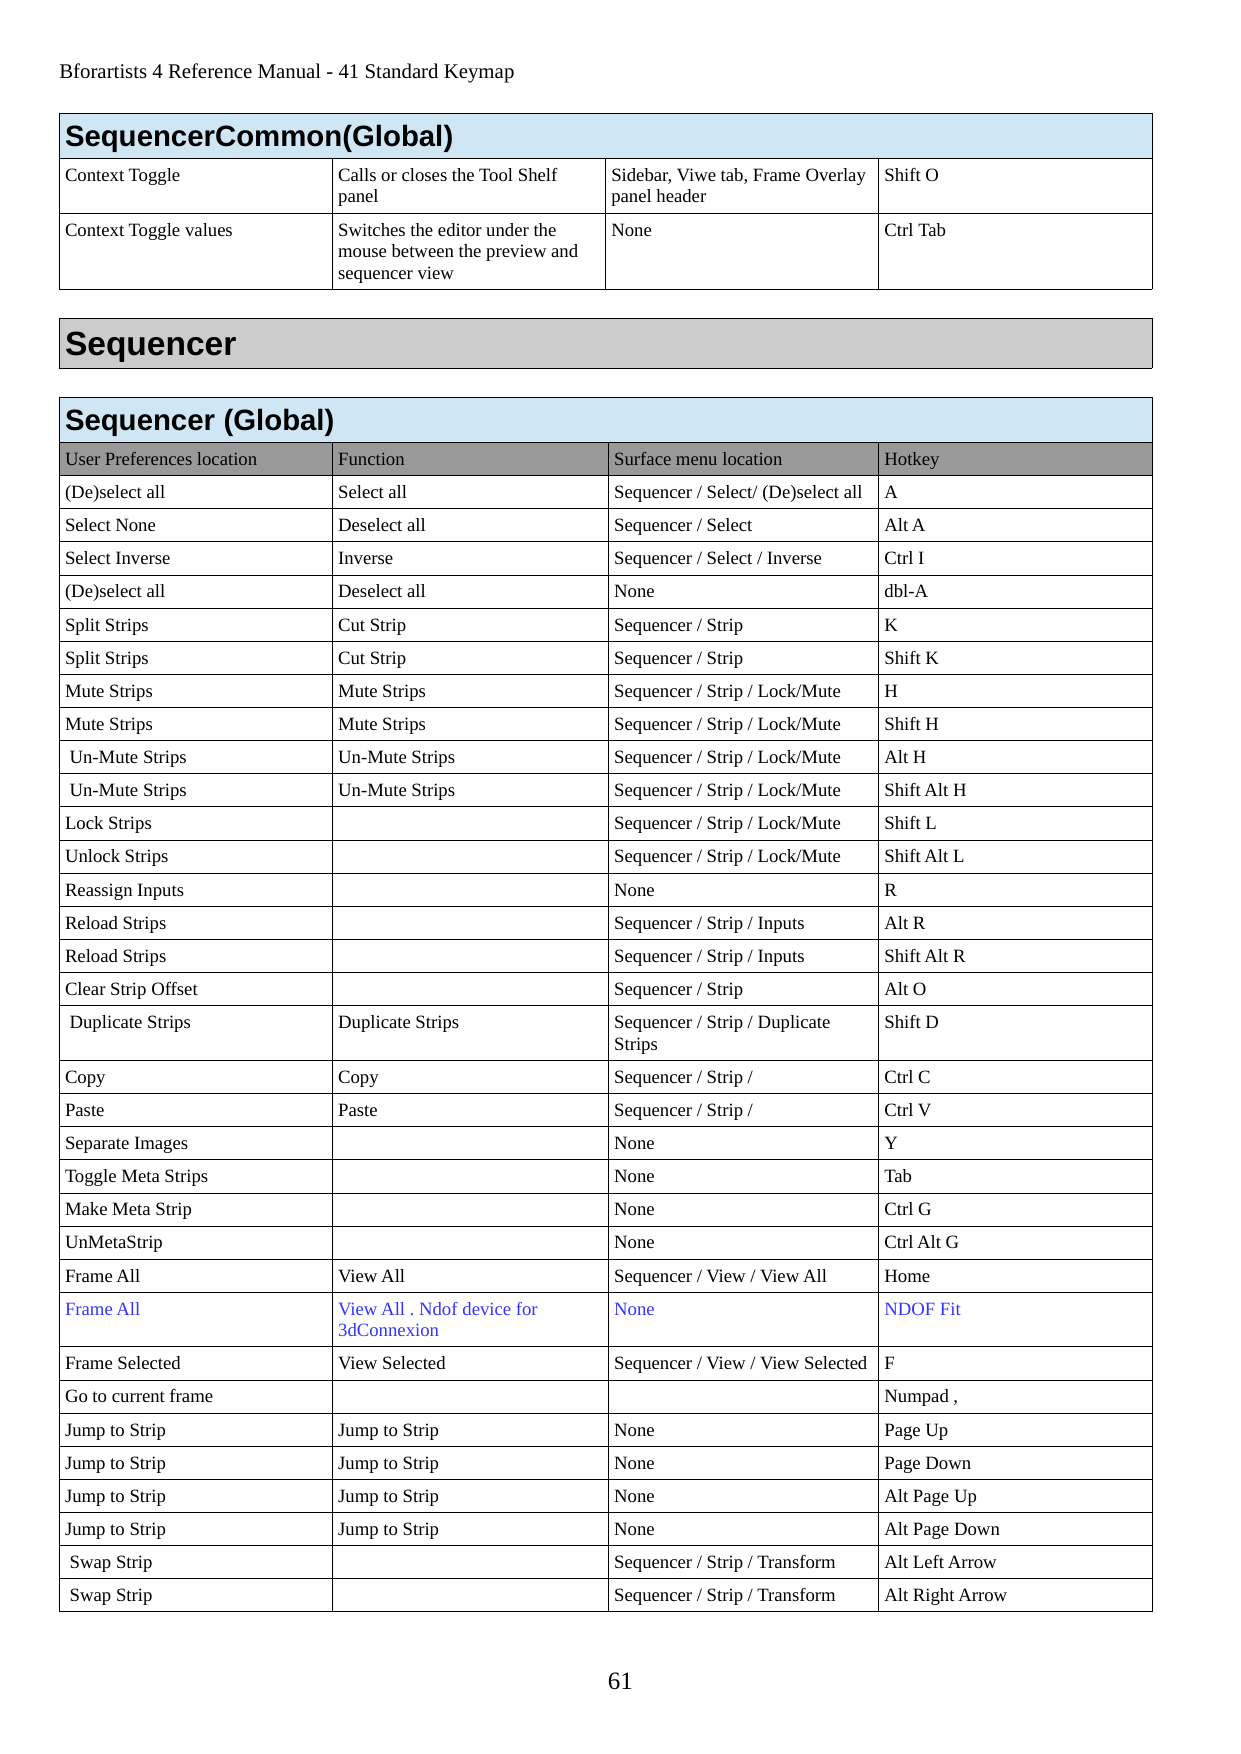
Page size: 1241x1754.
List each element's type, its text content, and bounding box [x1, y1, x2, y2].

table_cell H [879, 675, 1152, 707]
table_cell Unlock Strips [60, 841, 332, 873]
table_cell [333, 1160, 608, 1192]
table_cell Jump to Strip [60, 1414, 332, 1446]
table_cell Ctrl Alt G [879, 1227, 1152, 1259]
table_cell Reassign Inputs [60, 874, 332, 906]
table_cell Sequencer / Strip / Inputs [609, 907, 878, 939]
table_cell Duplicate Strips [333, 1006, 608, 1060]
table_cell Inverse [333, 542, 608, 574]
table_cell [333, 874, 608, 906]
table_cell Duplicate Strips [60, 1006, 332, 1060]
table_cell Sidebar, Viwe tab, Frame Overlay panel header [606, 159, 878, 213]
table_cell Deselect all [333, 576, 608, 608]
table_cell Sequencer / Strip / Lock/Mute [609, 841, 878, 873]
table_cell Frame All [60, 1260, 332, 1292]
table_cell Context Toggle [60, 159, 332, 213]
table_cell NDOF Fit [879, 1293, 1152, 1346]
table_cell None [609, 576, 878, 608]
table_cell Mute Strips [333, 675, 608, 707]
table_cell Shift L [879, 807, 1152, 839]
table_cell Sequencer / Strip / Lock/Mute [609, 774, 878, 806]
table_cell Ctrl V [879, 1094, 1152, 1126]
table_cell Shift K [879, 642, 1152, 674]
table_cell Frame Selected [60, 1347, 332, 1379]
table_cell Page Up [879, 1414, 1152, 1446]
table_cell Sequencer / Strip / Transform [609, 1579, 878, 1611]
table_cell Jump to Strip [333, 1480, 608, 1512]
table_cell Make Meta Strip [60, 1194, 332, 1226]
table_cell Sequencer / Strip [609, 973, 878, 1005]
table_cell Context Toggle values [60, 214, 332, 289]
table_cell (De)select all [60, 476, 332, 508]
table_cell Select all [333, 476, 608, 508]
table_cell dbl-A [879, 576, 1152, 608]
table_cell K [879, 609, 1152, 641]
table_cell User Preferences location [60, 443, 332, 475]
table_cell View Selected [333, 1347, 608, 1379]
table_cell Alt H [879, 741, 1152, 773]
table_cell None [609, 1227, 878, 1259]
table_cell [333, 940, 608, 972]
table_cell None [609, 874, 878, 906]
table_cell Surface menu location [609, 443, 878, 475]
table_cell Reload Strips [60, 940, 332, 972]
table_cell Clear Strip Offset [60, 973, 332, 1005]
table_cell Alt O [879, 973, 1152, 1005]
table_cell Copy [333, 1061, 608, 1093]
table_cell Sequencer / Strip / Lock/Mute [609, 675, 878, 707]
table_cell Shift Alt H [879, 774, 1152, 806]
table_cell Swap Strip [60, 1579, 332, 1611]
table_cell View All . Ndof device for 3dConnexion [333, 1293, 608, 1346]
table_cell Sequencer / Strip / Duplicate Strips [609, 1006, 878, 1060]
table_cell Switches the editor under the mouse between the preview and sequencer view [333, 214, 605, 289]
table_cell View All [333, 1260, 608, 1292]
table_cell Jump to Strip [333, 1447, 608, 1479]
table_cell None [609, 1293, 878, 1346]
table_cell Calls or closes the Tool Shelf panel [333, 159, 605, 213]
table_cell Alt A [879, 509, 1152, 541]
table_cell None [606, 214, 878, 289]
table_header SequencerCommon(Global) [60, 114, 1152, 158]
table_cell Un-Mute Strips [333, 774, 608, 806]
table_cell [333, 807, 608, 839]
table_cell Alt Page Down [879, 1513, 1152, 1545]
table_cell Select Inverse [60, 542, 332, 574]
table_cell Ctrl G [879, 1194, 1152, 1226]
table_cell None [609, 1414, 878, 1446]
table_cell Sequencer / Select / Inverse [609, 542, 878, 574]
table_cell A [879, 476, 1152, 508]
table_cell (De)select all [60, 576, 332, 608]
table_cell Swap Strip [60, 1546, 332, 1578]
table_header Sequencer [60, 319, 1152, 368]
table_cell Shift Alt L [879, 841, 1152, 873]
table_cell Select None [60, 509, 332, 541]
table_cell Frame All [60, 1293, 332, 1346]
table_cell Sequencer / Strip / Inputs [609, 940, 878, 972]
table_cell [333, 1194, 608, 1226]
table_cell Sequencer / Strip / [609, 1061, 878, 1093]
table_cell None [609, 1513, 878, 1545]
table_cell Alt Page Up [879, 1480, 1152, 1512]
table_cell Reload Strips [60, 907, 332, 939]
table_header Sequencer (Global) [60, 398, 1152, 442]
table_cell Sequencer / View / View All [609, 1260, 878, 1292]
table_cell Split Strips [60, 609, 332, 641]
table_cell F [879, 1347, 1152, 1379]
table_cell Paste [60, 1094, 332, 1126]
table_cell Sequencer / Strip [609, 642, 878, 674]
table_cell Cut Strip [333, 642, 608, 674]
table_cell [333, 1546, 608, 1578]
table_cell R [879, 874, 1152, 906]
table_cell Numpad , [879, 1381, 1152, 1413]
table_cell [333, 1579, 608, 1611]
table_cell Shift D [879, 1006, 1152, 1060]
table_cell None [609, 1127, 878, 1159]
table_cell Page Down [879, 1447, 1152, 1479]
table_cell Copy [60, 1061, 332, 1093]
table_cell Alt Left Arrow [879, 1546, 1152, 1578]
table_cell Mute Strips [60, 708, 332, 740]
table_cell None [609, 1480, 878, 1512]
table_cell Go to current frame [60, 1381, 332, 1413]
table_cell Sequencer / Strip / Lock/Mute [609, 807, 878, 839]
table_cell Mute Strips [60, 675, 332, 707]
table_cell Un-Mute Strips [333, 741, 608, 773]
table_cell [609, 1381, 878, 1413]
table_cell Cut Strip [333, 609, 608, 641]
table_cell Jump to Strip [60, 1513, 332, 1545]
table_cell None [609, 1160, 878, 1192]
table_cell Sequencer / Strip [609, 609, 878, 641]
table_cell Sequencer / Select [609, 509, 878, 541]
table_cell [333, 1127, 608, 1159]
table_cell Jump to Strip [60, 1480, 332, 1512]
table_cell Sequencer / Strip / Lock/Mute [609, 708, 878, 740]
table_cell Jump to Strip [333, 1414, 608, 1446]
table_cell Jump to Strip [60, 1447, 332, 1479]
table_cell [333, 1381, 608, 1413]
table_cell Jump to Strip [333, 1513, 608, 1545]
table_cell Hotkey [879, 443, 1152, 475]
table_cell Separate Images [60, 1127, 332, 1159]
table_cell Ctrl C [879, 1061, 1152, 1093]
table_cell Deselect all [333, 509, 608, 541]
table_cell Ctrl I [879, 542, 1152, 574]
table_cell None [609, 1194, 878, 1226]
table_cell [333, 907, 608, 939]
table_cell Sequencer / Strip / Transform [609, 1546, 878, 1578]
table_cell Sequencer / Strip / [609, 1094, 878, 1126]
table_cell Alt R [879, 907, 1152, 939]
table_cell Y [879, 1127, 1152, 1159]
table_cell Home [879, 1260, 1152, 1292]
table_cell [333, 1227, 608, 1259]
table_cell Shift Alt R [879, 940, 1152, 972]
table_cell Sequencer / View / View Selected [609, 1347, 878, 1379]
table_cell Sequencer / Select/ (De)select all [609, 476, 878, 508]
table_cell [333, 973, 608, 1005]
table_cell Un-Mute Strips [60, 774, 332, 806]
table_cell Sequencer / Strip / Lock/Mute [609, 741, 878, 773]
table_cell Mute Strips [333, 708, 608, 740]
table_cell Lock Strips [60, 807, 332, 839]
table_cell Tab [879, 1160, 1152, 1192]
table_cell Paste [333, 1094, 608, 1126]
table_cell Alt Right Arrow [879, 1579, 1152, 1611]
table_cell Function [333, 443, 608, 475]
table_cell Split Strips [60, 642, 332, 674]
table_cell Ctrl Tab [879, 214, 1152, 289]
table_cell [333, 841, 608, 873]
table_cell None [609, 1447, 878, 1479]
table_cell UnMetaStrip [60, 1227, 332, 1259]
table_cell Toggle Meta Strips [60, 1160, 332, 1192]
table_cell Shift H [879, 708, 1152, 740]
table_cell Un-Mute Strips [60, 741, 332, 773]
table_cell Shift O [879, 159, 1152, 213]
